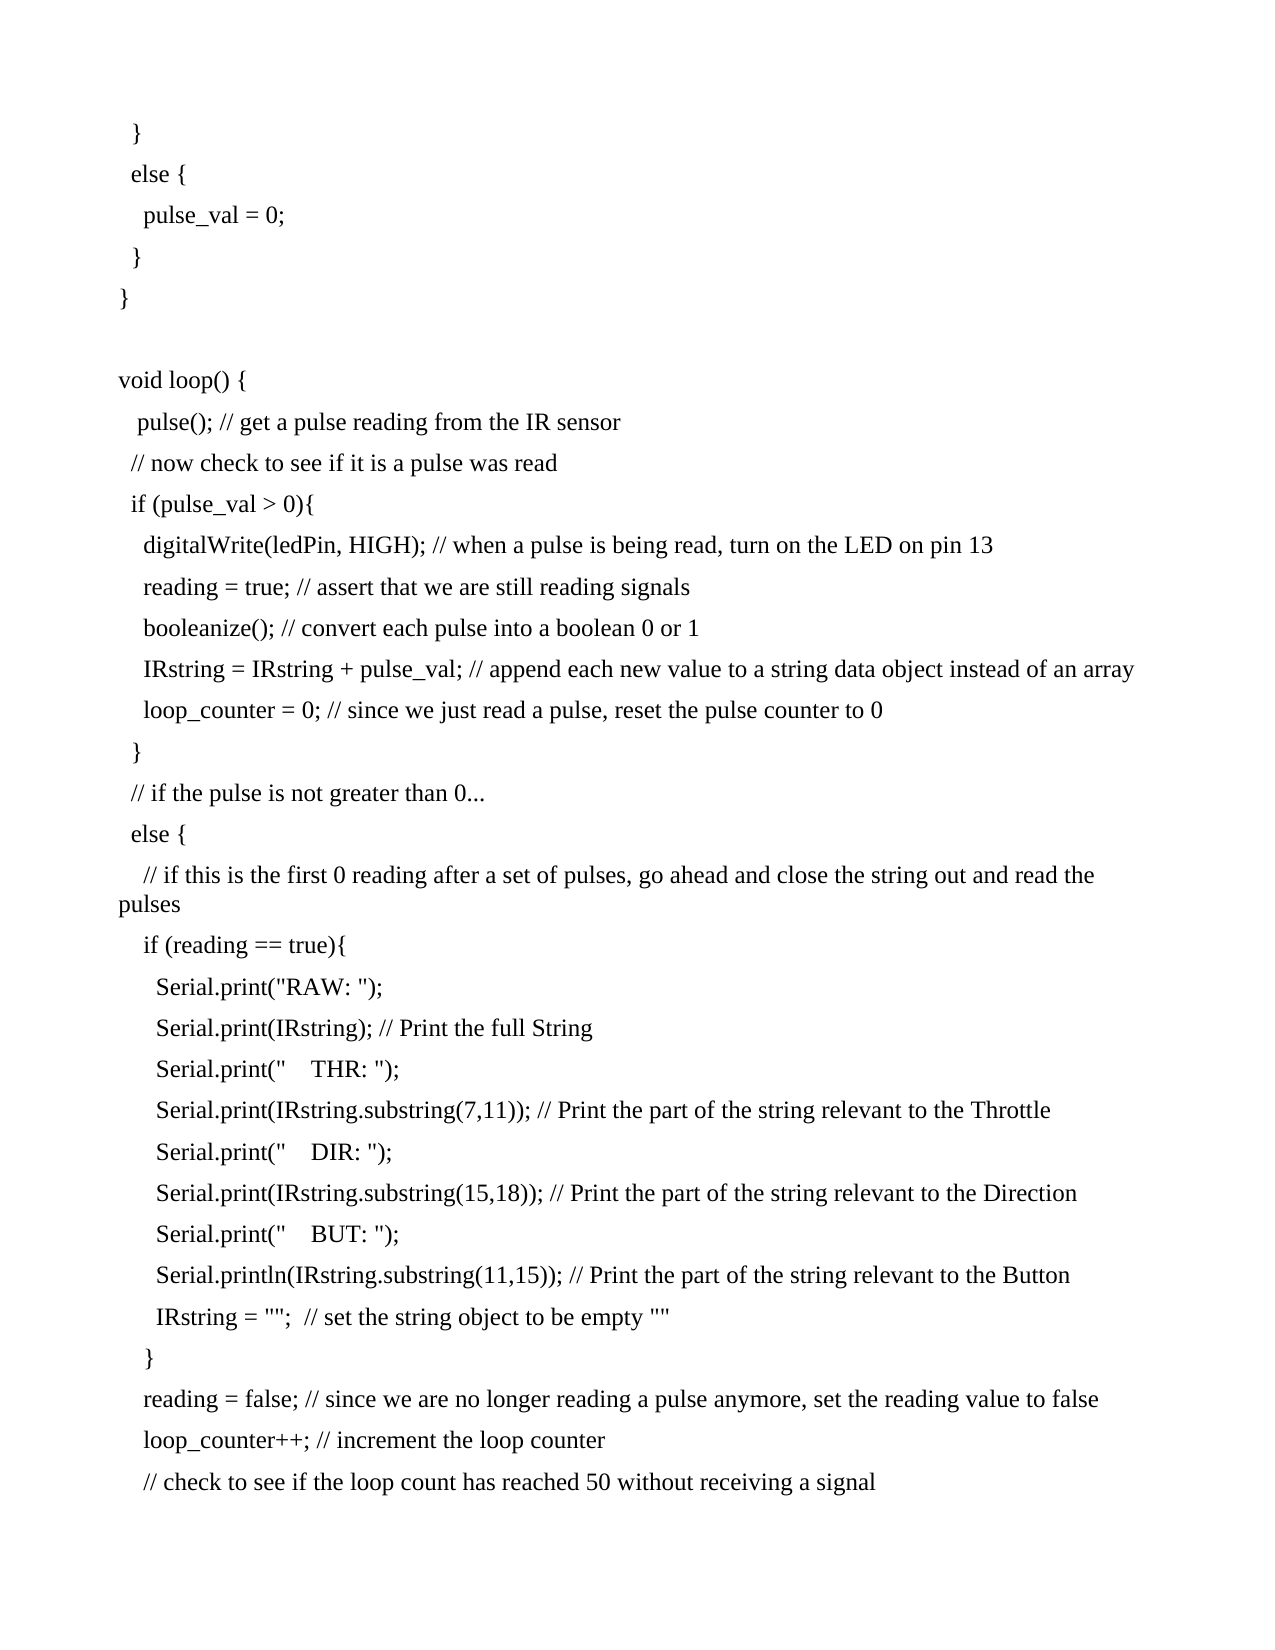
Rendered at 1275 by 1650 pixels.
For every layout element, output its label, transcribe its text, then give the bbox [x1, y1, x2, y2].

text } [118, 737, 1157, 766]
text Serial.print("RAW: "); [118, 972, 1157, 1001]
text // now check to see if it is a pulse was read [118, 448, 1157, 477]
text Serial.print(" BUT: "); [118, 1219, 1157, 1248]
text Serial.print(IRstring); // Print the full String [118, 1013, 1157, 1042]
text pulse_val = 0; [118, 201, 1157, 229]
text Serial.print(IRstring.substring(15,18)); // Print the part of the string relevant to the Direction [118, 1178, 1157, 1207]
text Serial.println(IRstring.substring(11,15)); // Print the part of the string relevant to the Button [118, 1261, 1157, 1289]
text reading = false; // since we are no longer reading a pulse anymore, set the reading value to false [118, 1384, 1157, 1413]
text } [118, 283, 1157, 312]
text } [118, 118, 1157, 147]
text IRstring = IRstring + pulse_val; // append each new value to a string data object instead of an array [118, 654, 1157, 683]
text if (reading == true){ [118, 931, 1157, 959]
text // if the pulse is not greater than 0... [118, 778, 1157, 807]
text else { [118, 819, 1157, 848]
text Serial.print(" DIR: "); [118, 1137, 1157, 1166]
text Serial.print(IRstring.substring(7,11)); // Print the part of the string relevant to the Throttle [118, 1096, 1157, 1124]
text Serial.print(" THR: "); [118, 1054, 1157, 1083]
text pulse(); // get a pulse reading from the IR sensor [118, 407, 1157, 436]
text digitalWrite(ledPin, HIGH); // when a pulse is being read, turn on the LED on pin 13 [118, 531, 1157, 559]
text else { [118, 159, 1157, 188]
text } [118, 1343, 1157, 1372]
text } [118, 242, 1157, 271]
text // check to see if the loop count has reached 50 without receiving a signal [118, 1467, 1157, 1496]
text booleanize(); // convert each pulse into a boolean 0 or 1 [118, 613, 1157, 642]
text reading = true; // assert that we are still reading signals [118, 572, 1157, 601]
text loop_counter = 0; // since we just read a pulse, reset the pulse counter to 0 [118, 696, 1157, 724]
text void loop() { [118, 366, 1157, 394]
text if (pulse_val > 0){ [118, 489, 1157, 518]
text loop_counter++; // increment the loop counter [118, 1426, 1157, 1454]
text IRstring = ""; // set the string object to be empty "" [118, 1302, 1157, 1331]
text // if this is the first 0 reading after a set of pulses, go ahead and close the string out and read the pulses [118, 861, 1157, 918]
